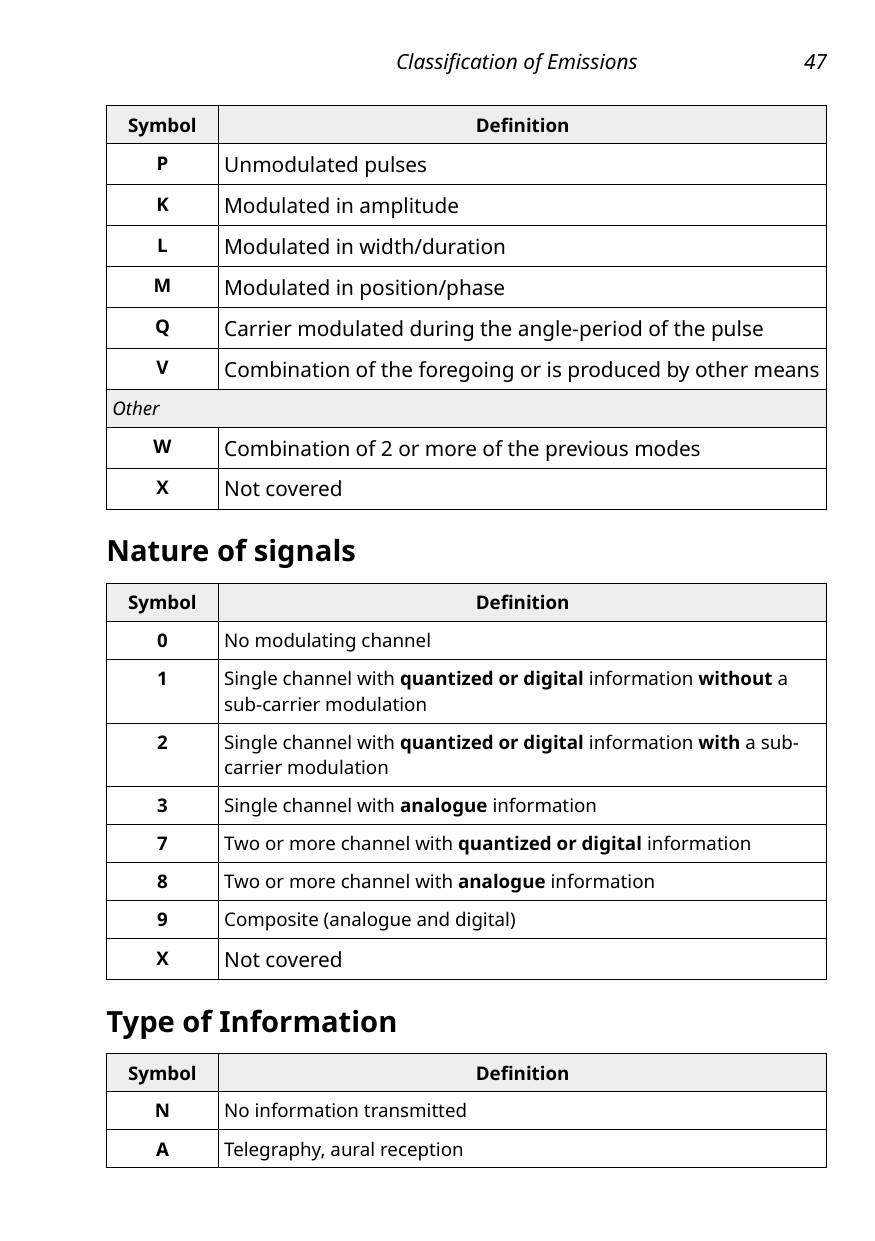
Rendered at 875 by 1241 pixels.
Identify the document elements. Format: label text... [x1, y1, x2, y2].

table_cell Q [107, 308, 218, 348]
table_cell K [107, 185, 218, 225]
table_cell Two or more channel with analogue information [219, 863, 826, 900]
table_cell Single channel with quantized or digital information without a sub-carrier modulation [219, 660, 826, 722]
table_cell 0 [107, 622, 218, 659]
table_cell Modulated in position/phase [219, 267, 826, 307]
table_cell A [107, 1130, 218, 1167]
table_cell 3 [107, 787, 218, 824]
table_cell Telegraphy, aural reception [219, 1130, 826, 1167]
table_cell 9 [107, 901, 218, 938]
table_cell Single channel with analogue information [219, 787, 826, 824]
table_cell Composite (analogue and digital) [219, 901, 826, 938]
table_header Symbol [107, 1054, 218, 1091]
table_cell Other [107, 390, 826, 427]
subtitle Type of Information [106, 1001, 827, 1041]
table_cell No information transmitted [219, 1092, 826, 1129]
table_cell Carrier modulated during the angle-period of the pulse [219, 308, 826, 348]
table_cell 1 [107, 660, 218, 722]
table_cell Modulated in amplitude [219, 185, 826, 225]
table_cell M [107, 267, 218, 307]
table_header Definition [219, 106, 826, 143]
table_cell Not covered [219, 469, 826, 509]
table_header Symbol [107, 106, 218, 143]
table_header Definition [219, 1054, 826, 1091]
table_cell Modulated in width/duration [219, 226, 826, 266]
table_cell Not covered [219, 939, 826, 979]
table_cell W [107, 428, 218, 468]
table_cell No modulating channel [219, 622, 826, 659]
table_cell X [107, 939, 218, 979]
subtitle Nature of signals [106, 531, 827, 570]
table_cell Combination of the foregoing or is produced by other means [219, 349, 826, 389]
table_cell P [107, 144, 218, 184]
table_cell 2 [107, 724, 218, 786]
table_cell L [107, 226, 218, 266]
table_cell N [107, 1092, 218, 1129]
table_cell Combination of 2 or more of the previous modes [219, 428, 826, 468]
table_cell X [107, 469, 218, 509]
table_cell V [107, 349, 218, 389]
table_cell Two or more channel with quantized or digital information [219, 825, 826, 862]
table_header Definition [219, 584, 826, 621]
table_cell Single channel with quantized or digital information with a sub-carrier modulation [219, 724, 826, 786]
table_cell 8 [107, 863, 218, 900]
table_cell 7 [107, 825, 218, 862]
table_cell Unmodulated pulses [219, 144, 826, 184]
table_header Symbol [107, 584, 218, 621]
